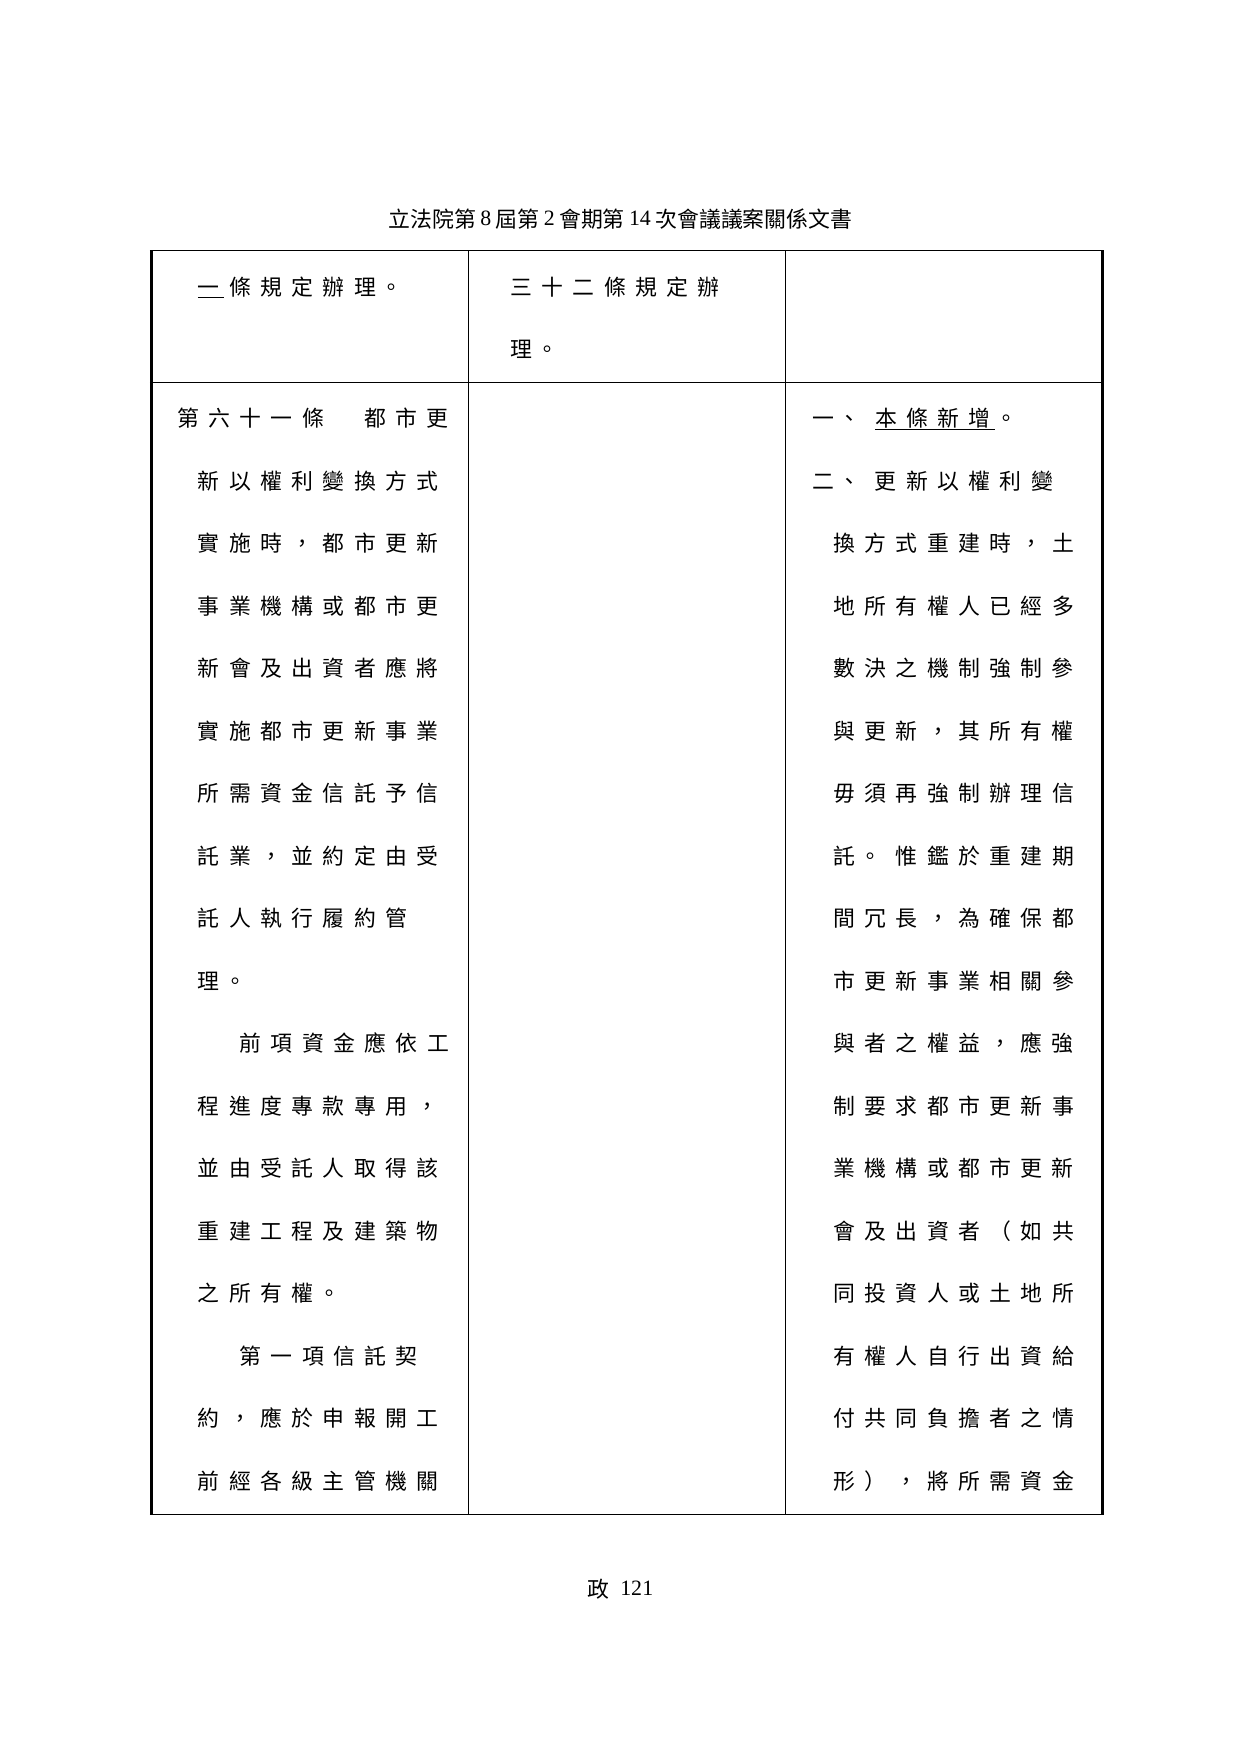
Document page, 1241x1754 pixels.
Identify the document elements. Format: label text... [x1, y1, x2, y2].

table_cell [786, 251, 1101, 382]
table_cell 一、本條新增。 二、更新以權利變換方式重建時，土地所有權人已經多數決之機制強制參與更新，其所有權毋須再強制辦理信託。惟鑑於重建期間冗長，為確保都市更新事業相關參與者之權益，應強制要求都市更新事業機構或都市更新會及出資者（如共同投資人或土地所有權人自行出資給付共同負擔者之情形），將所需資金 [786, 383, 1101, 1514]
table_cell 三十二條規定辦理。 [469, 251, 785, 382]
table_cell 一條規定辦理。 [153, 251, 468, 382]
table_cell [469, 383, 785, 1514]
table_cell 第六十一條 都市更新以權利變換方式實施時，都市更新事業機構或都市更新會及出資者應將實施都市更新事業所需資金信託予信託業，並約定由受託人執行履約管理。 前項資金應依工程進度專款專用，並由受託人取得該重建工程及建築物之所有權。 第一項信託契約，應於申報開工前經各級主管機關 [153, 383, 468, 1514]
